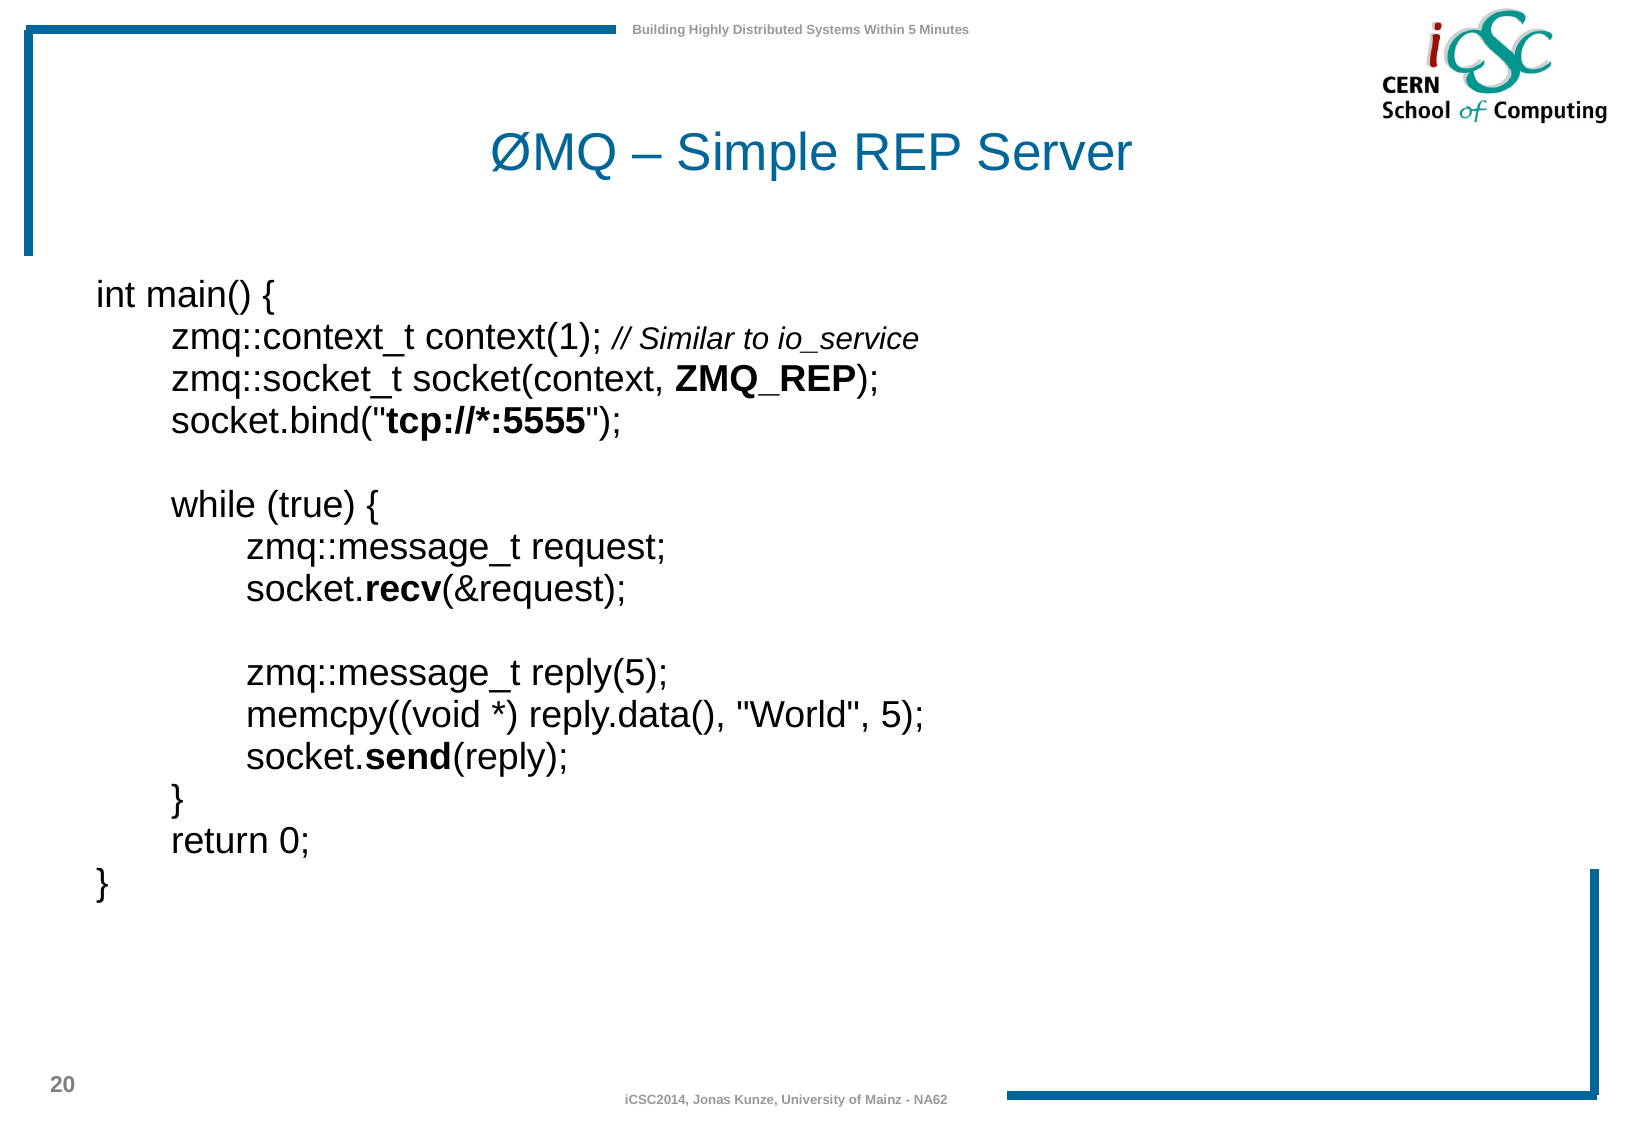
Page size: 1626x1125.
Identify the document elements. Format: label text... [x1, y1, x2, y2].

text_box int main() { zmq::context_t context(1); // Similar to io_service zmq::socket_t socket(context, ZMQ_REP); socket.bind("tcp://*:5555"); while (true) { zmq::message_t request; socket.recv(&request); zmq::message_t reply(5); memcpy((void *) reply.data(), "World", 5); socket.send(reply); } return 0; } [81, 266, 1512, 990]
title ØMQ – Simple REP Server [81, 44, 1544, 233]
picture [1381, 8, 1608, 125]
